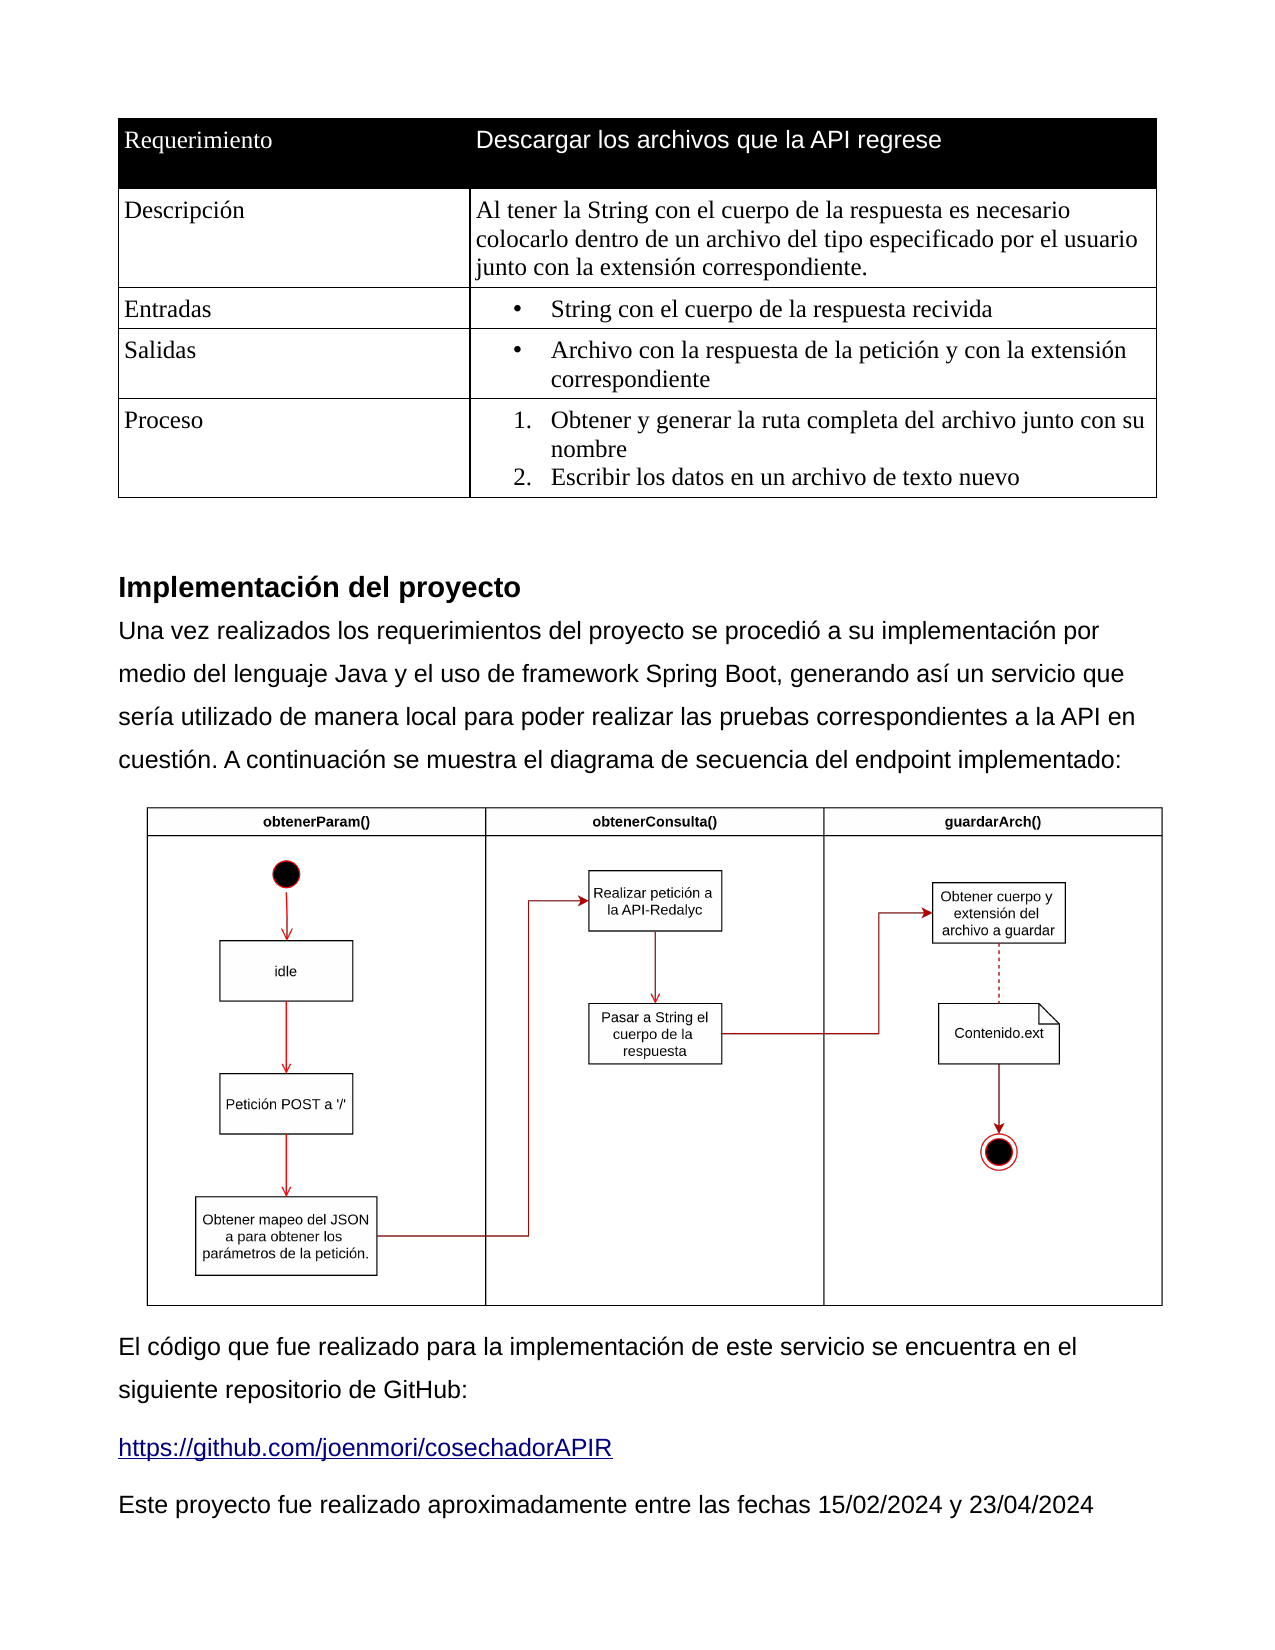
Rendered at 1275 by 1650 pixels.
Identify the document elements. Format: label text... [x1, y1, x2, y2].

text Este proyecto fue realizado aproximadamente entre las fechas 15/02/2024 y 23/04/2024 [118, 1490, 1157, 1519]
text El código que fue realizado para la implementación de este servicio se encuentra en el siguiente repositorio de GitHub: [118, 1318, 1157, 1404]
table_cell Entradas [119, 288, 469, 328]
table_cell Descripción [119, 189, 469, 287]
table_cell Al tener la String con el cuerpo de la respuesta es necesario colocarlo dentro de un archivo del tipo especificado por el usuario junto con la extensión correspondiente. [471, 189, 1156, 287]
table_header Descargar los archivos que la API regrese [471, 119, 1156, 188]
table_cell Obtener y generar la ruta completa del archivo junto con su nombre Escribir los datos en un archivo de texto nuevo [471, 399, 1156, 497]
text Una vez realizados los requerimientos del proyecto se procedió a su implementación por medio del lenguaje Java y el uso de framework Spring Boot, generando así un servicio que sería utilizado de manera local para poder realizar las pruebas correspondientes a la API en cuestión. A continuación se muestra el diagrama de secuencia del endpoint implementado: [118, 616, 1157, 774]
table_cell String con el cuerpo de la respuesta recivida [471, 288, 1156, 328]
text https://github.com/joenmori/cosechadorAPIR [118, 1433, 1157, 1461]
table_cell Archivo con la respuesta de la petición y con la extensión correspondiente [471, 329, 1156, 398]
table_cell Salidas [119, 329, 469, 398]
subtitle Implementación del proyecto [118, 570, 1157, 604]
table_header Requerimiento [119, 119, 469, 188]
picture [134, 795, 1174, 1318]
table_cell Proceso [119, 399, 469, 497]
